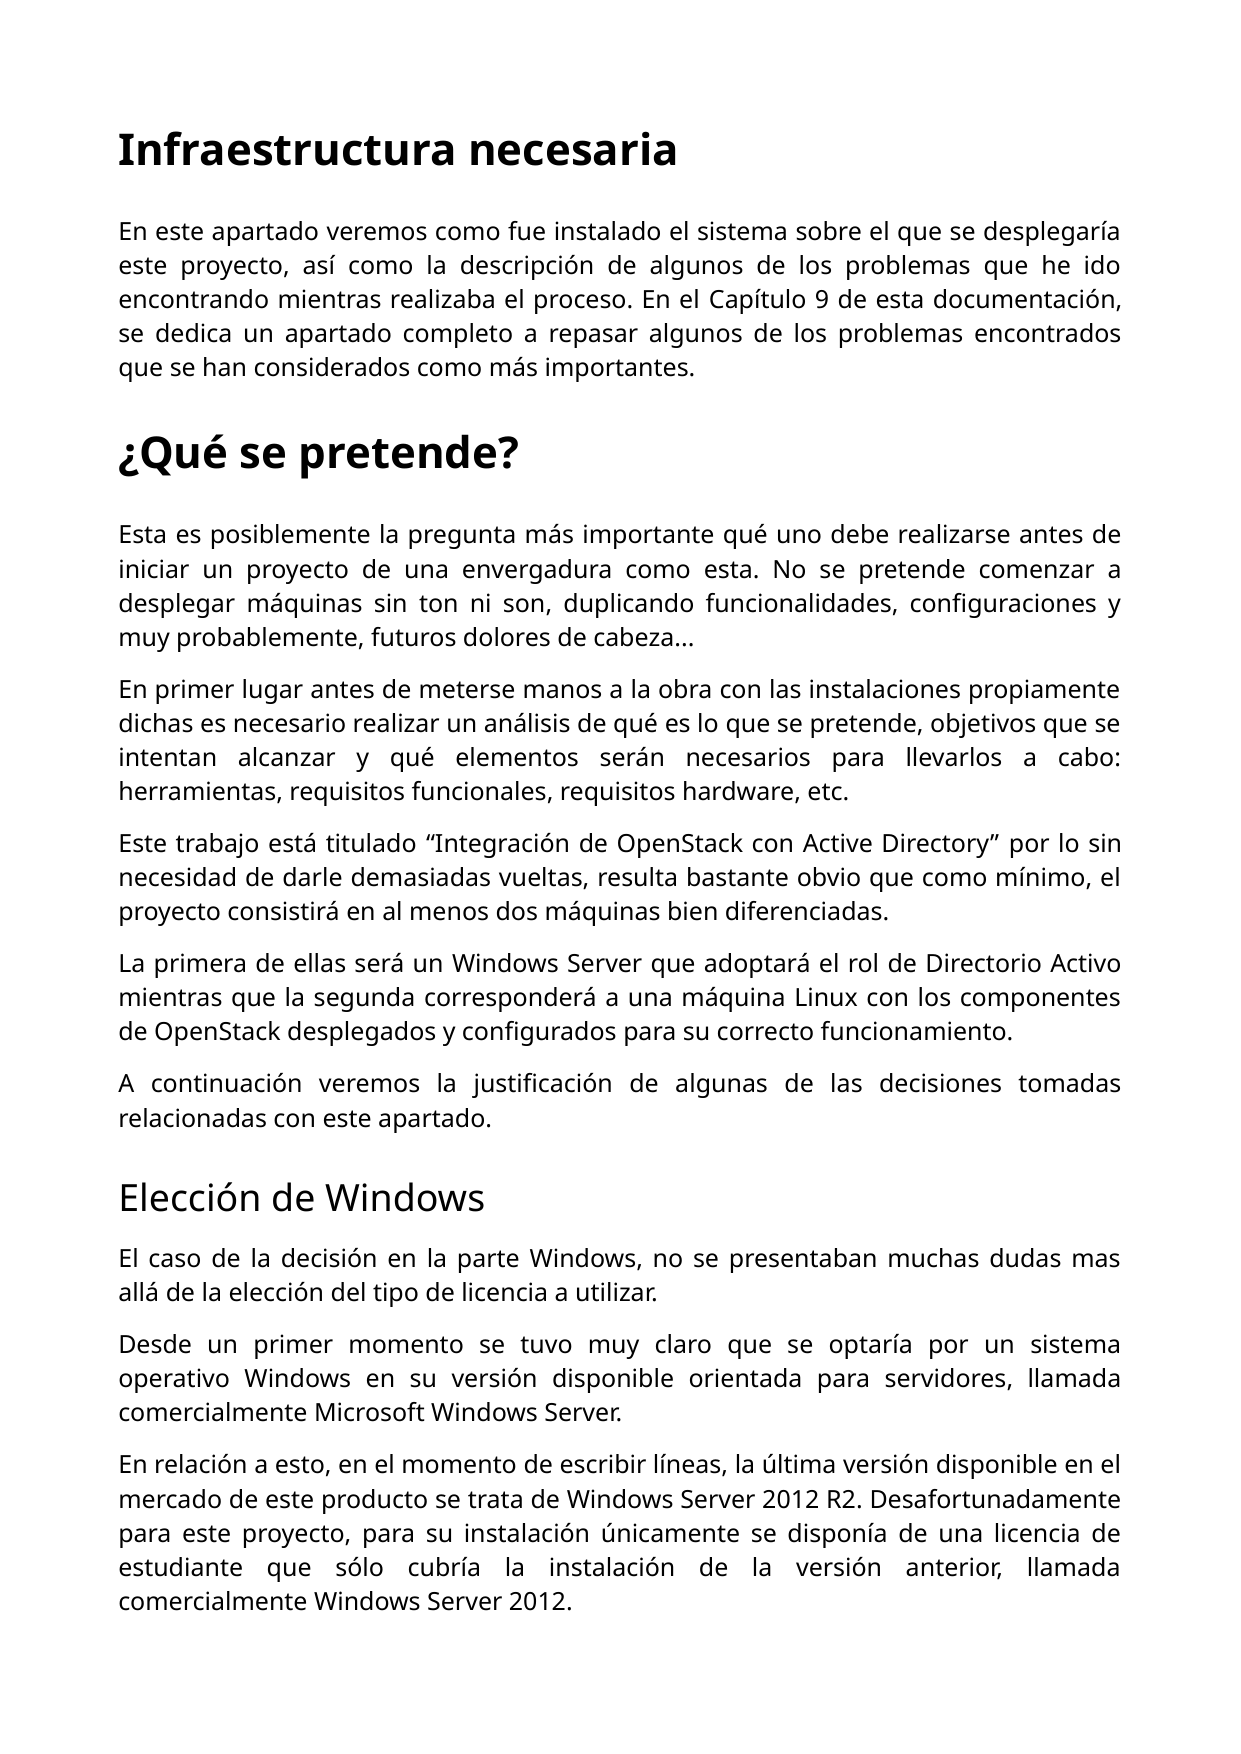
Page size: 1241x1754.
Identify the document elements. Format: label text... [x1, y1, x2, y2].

text Esta es posiblemente la pregunta más importante qué uno debe realizarse antes de iniciar un proyecto de una envergadura como esta. No se pretende comenzar a desplegar máquinas sin ton ni son, duplicando funcionalidades, configuraciones y muy probablemente, futuros dolores de cabeza... [118, 517, 1122, 653]
subtitle ¿Qué se pretende? [118, 422, 1122, 481]
text En primer lugar antes de meterse manos a la obra con las instalaciones propiamente dichas es necesario realizar un análisis de qué es lo que se pretende, objetivos que se intentan alcanzar y qué elementos serán necesarios para llevarlos a cabo: herramientas, requisitos funcionales, requisitos hardware, etc. [118, 671, 1122, 808]
text A continuación veremos la justificación de algunas de las decisiones tomadas relacionadas con este apartado. [118, 1066, 1122, 1134]
text Este trabajo está titulado “Integración de OpenStack con Active Directory” por lo sin necesidad de darle demasiadas vueltas, resulta bastante obvio que como mínimo, el proyecto consistirá en al menos dos máquinas bien diferenciadas. [118, 826, 1122, 928]
text En este apartado veremos como fue instalado el sistema sobre el que se desplegaría este proyecto, así como la descripción de algunos de los problemas que he ido encontrando mientras realizaba el proceso. En el Capítulo 9 de esta documentación, se dedica un apartado completo a repasar algunos de los problemas encontrados que se han considerados como más importantes. [118, 214, 1122, 384]
subtitle Elección de Windows [118, 1171, 1122, 1222]
text En relación a esto, en el momento de escribir líneas, la última versión disponible en el mercado de este producto se trata de Windows Server 2012 R2. Desafortunadamente para este proyecto, para su instalación únicamente se disponía de una licencia de estudiante que sólo cubría la instalación de la versión anterior, llamada comercialmente Windows Server 2012. [118, 1447, 1122, 1617]
text La primera de ellas será un Windows Server que adoptará el rol de Directorio Activo mientras que la segunda corresponderá a una máquina Linux con los componentes de OpenStack desplegados y configurados para su correcto funcionamiento. [118, 946, 1122, 1048]
subtitle Infraestructura necesaria [118, 118, 1122, 178]
text El caso de la decisión en la parte Windows, no se presentaban muchas dudas mas allá de la elección del tipo de licencia a utilizar. [118, 1241, 1122, 1309]
text Desde un primer momento se tuvo muy claro que se optaría por un sistema operativo Windows en su versión disponible orientada para servidores, llamada comercialmente Microsoft Windows Server. [118, 1327, 1122, 1429]
